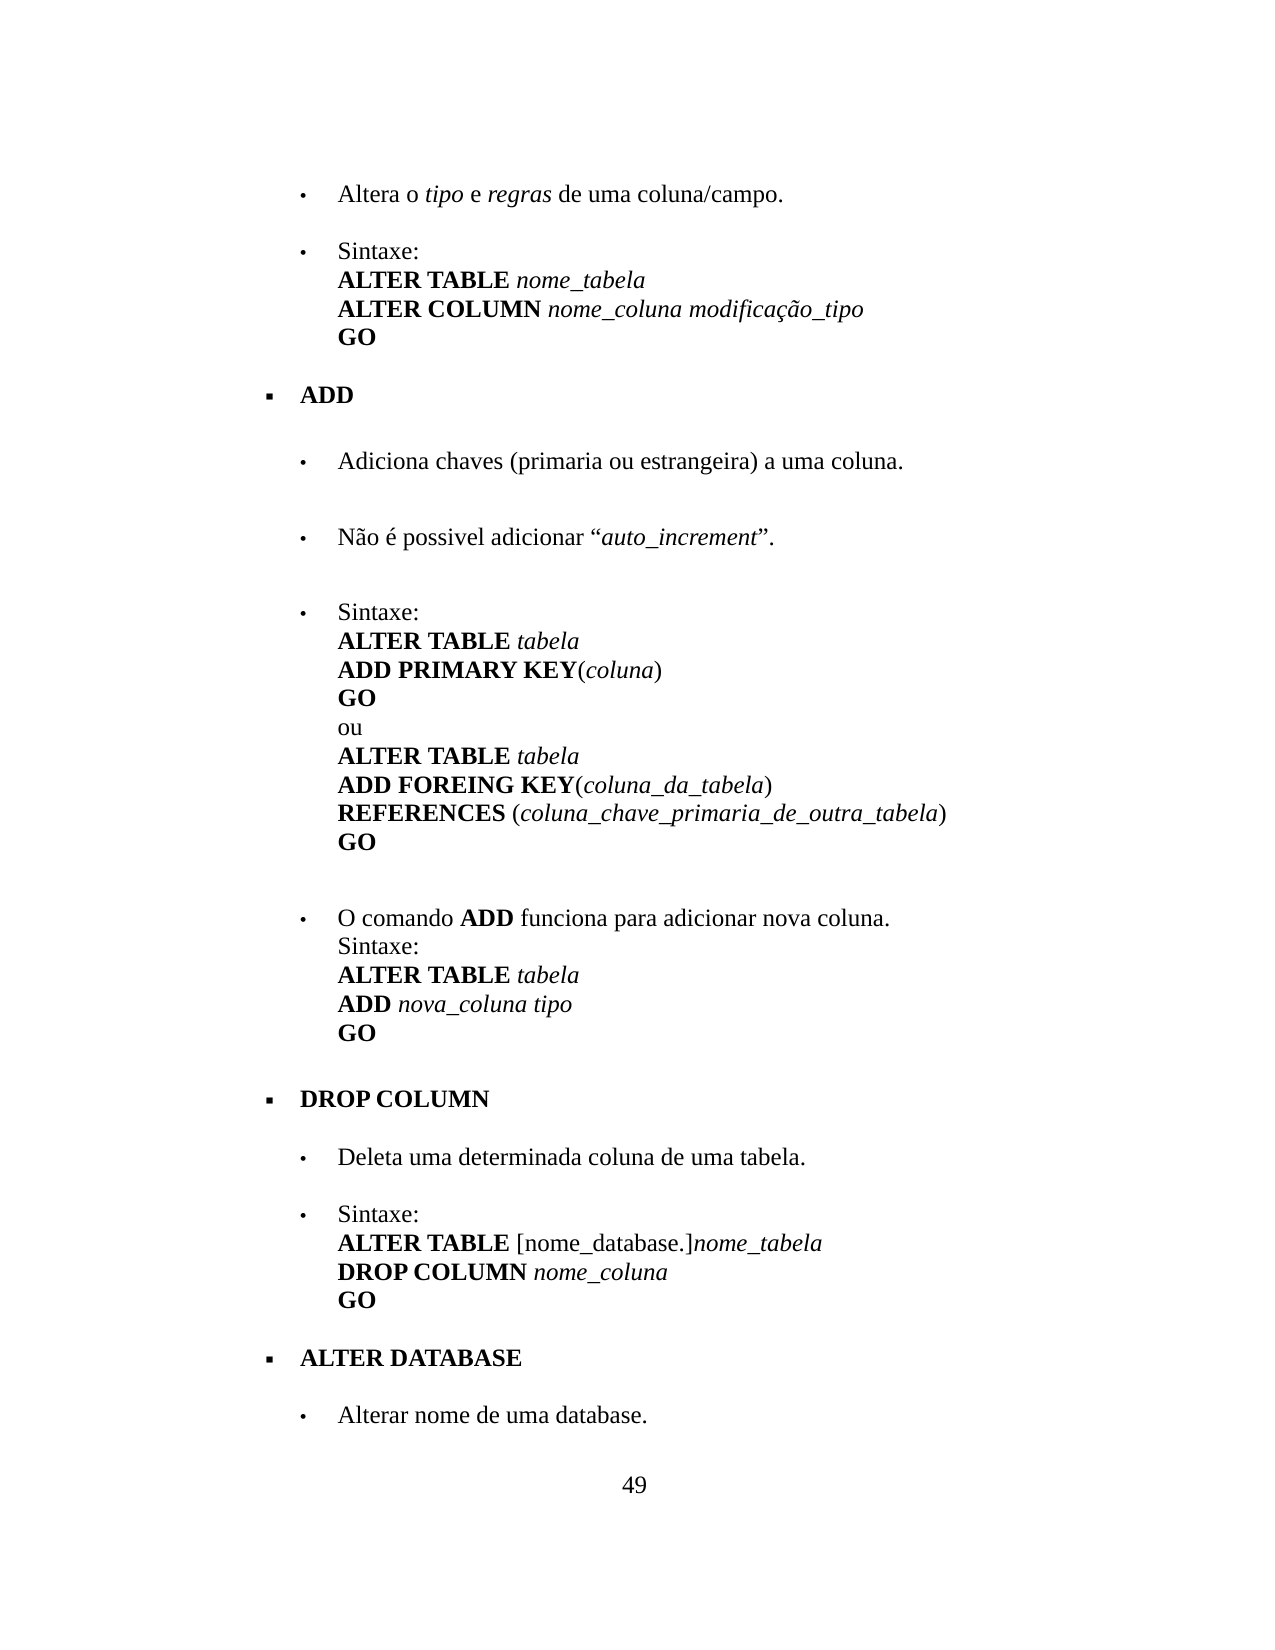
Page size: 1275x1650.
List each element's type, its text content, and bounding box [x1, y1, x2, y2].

list Adiciona chaves (primaria ou estrangeira) a uma coluna. [300, 446, 1125, 504]
list Sintaxe: ALTER TABLE [nome_database.]nome_tabela DROP COLUMN nome_coluna GO [300, 1199, 1125, 1343]
list ALTER DATABASE [262, 1343, 1125, 1400]
list Não é possivel adicionar “auto_increment”. [300, 522, 1125, 579]
list Sintaxe: ALTER TABLE nome_tabela ALTER COLUMN nome_coluna modificação_tipo GO [300, 236, 1125, 380]
list O comando ADD funciona para adicionar nova coluna. Sintaxe: ALTER TABLE tabela ADD nova_coluna tipo GO [300, 903, 1125, 1075]
list DROP COLUMN [262, 1084, 1125, 1142]
list ADD [262, 380, 1125, 437]
list Sintaxe: ALTER TABLE tabela ADD PRIMARY KEY(coluna) GO ou ALTER TABLE tabela ADD FOREING KEY(coluna_da_tabela) REFERENCES (coluna_chave_primaria_de_outra_tabela) GO [300, 597, 1125, 885]
list Alterar nome de uma database. [300, 1400, 1125, 1429]
list Deleta uma determinada coluna de uma tabela. [300, 1142, 1125, 1199]
list Altera o tipo e regras de uma coluna/campo. [300, 179, 1125, 236]
list [262, 150, 1125, 179]
